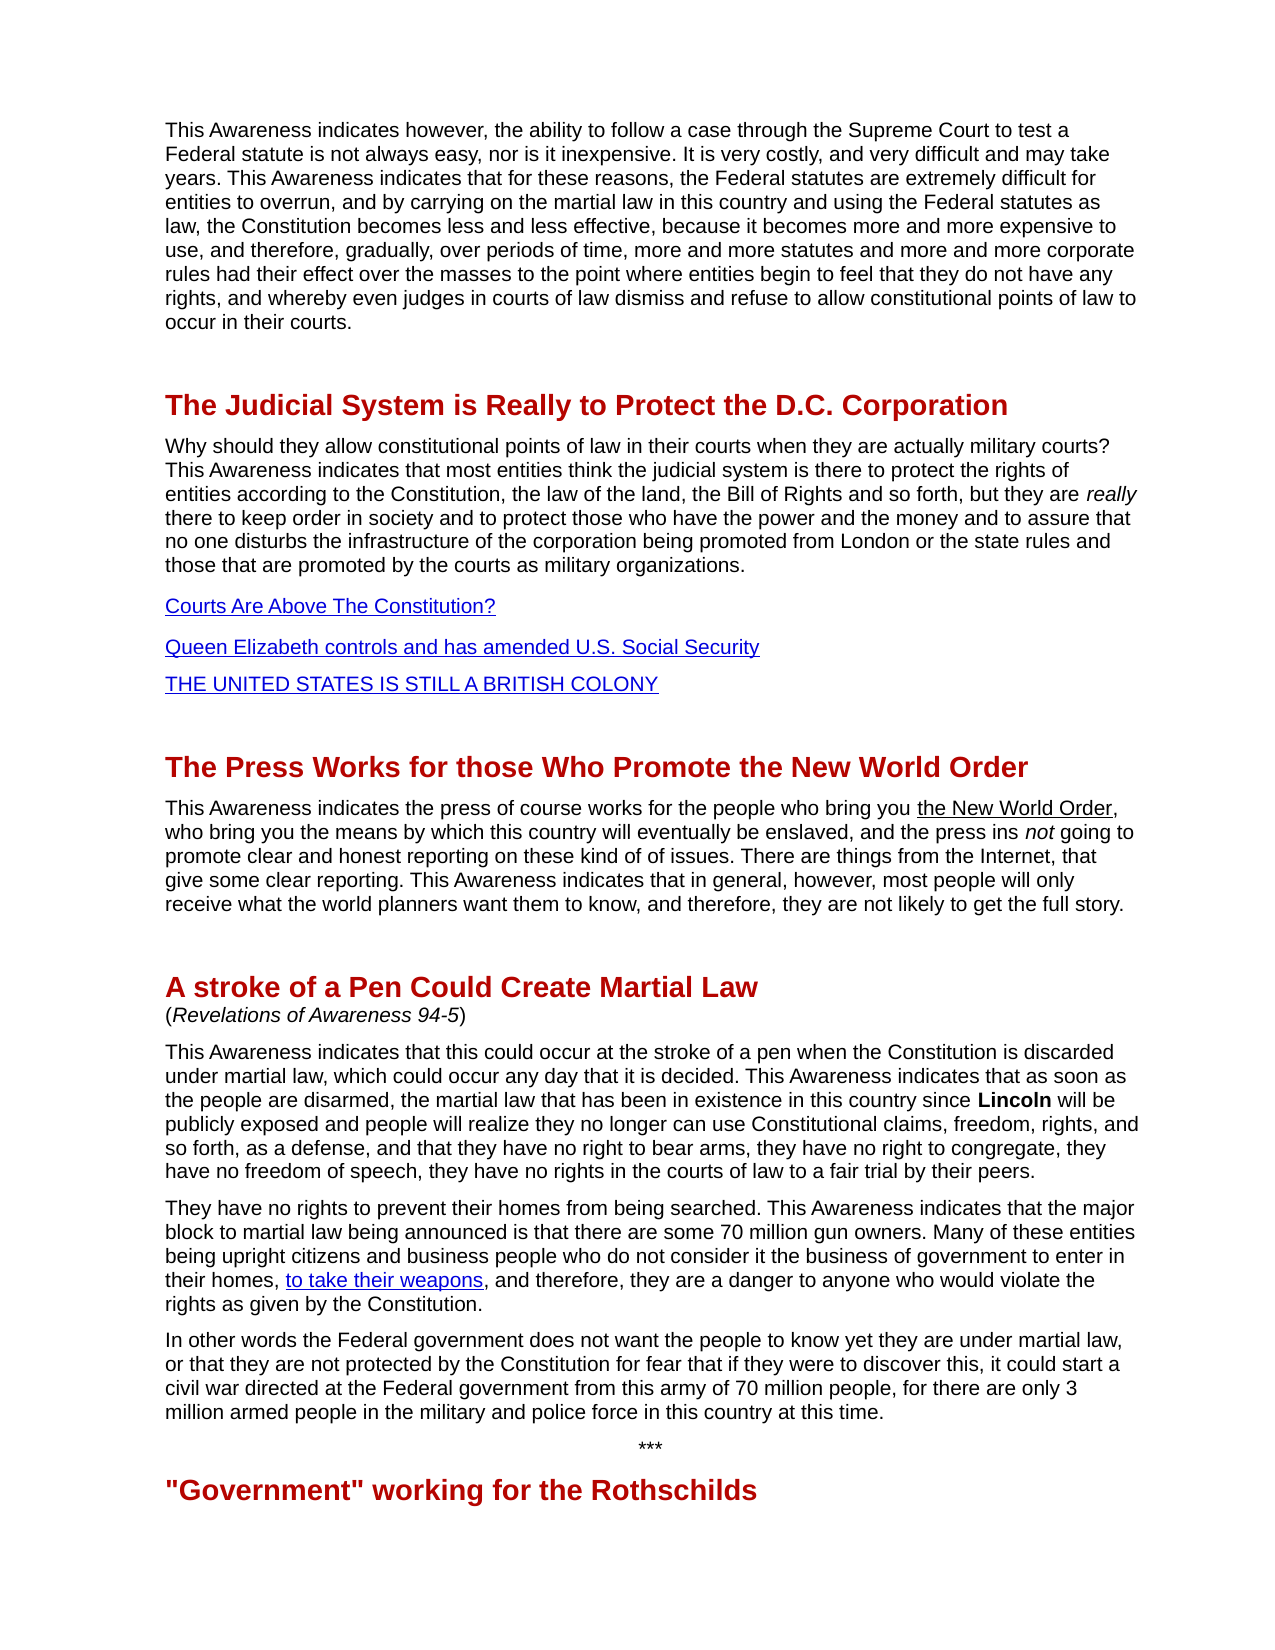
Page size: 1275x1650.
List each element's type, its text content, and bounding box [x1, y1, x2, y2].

text The Press Works for those Who Promote the New World Order [165, 750, 1141, 783]
text They have no rights to prevent their homes from being searched. This Awareness indicates that the major block to martial law being announced is that there are some 70 million gun owners. Many of these entities being upright citizens and business people who do not consider it the business of government to enter in their homes, to take their weapons, and therefore, they are a danger to anyone who would violate the rights as given by the Constitution. [165, 1196, 1141, 1316]
text Why should they allow constitutional points of law in their courts when they are actually military courts? This Awareness indicates that most entities think the judicial system is there to protect the rights of entities according to the Constitution, the law of the land, the Bill of Rights and so forth, but they are really there to keep order in society and to protect those who have the power and the money and to assure that no one disturbs the infrastructure of the corporation being promoted from London or the state rules and those that are promoted by the courts as military organizations. [165, 433, 1141, 577]
text *** [165, 1436, 1141, 1460]
text A stroke of a Pen Could Create Martial Law (Revelations of Awareness 94-5) [165, 969, 1141, 1027]
text "Government" working for the Rothschilds [165, 1473, 1141, 1506]
text Queen Elizabeth controls and has amended U.S. Social Security [165, 631, 1141, 660]
text Courts Are Above The Constitution? [165, 590, 1141, 618]
text This Awareness indicates that this could occur at the stroke of a pen when the Constitution is discarded under martial law, which could occur any day that it is decided. This Awareness indicates that as soon as the people are disarmed, the martial law that has been in existence in this country since Lincoln will be publicly exposed and people will realize they no longer can use Constitutional claims, freedom, rights, and so forth, as a defense, and that they have no right to bear arms, they have no right to congregate, they have no freedom of speech, they have no rights in the courts of law to a fair trial by their peers. [165, 1039, 1141, 1183]
text In other words the Federal government does not want the people to know yet they are under martial law, or that they are not protected by the Constitution for fear that if they were to discover this, it could start a civil war directed at the Federal government from this army of 70 million people, for there are only 3 million armed people in the military and police force in this country at this time. [165, 1328, 1141, 1424]
text The Judicial System is Really to Protect the D.C. Corporation [165, 387, 1141, 421]
text This Awareness indicates however, the ability to follow a case through the Supreme Court to test a Federal statute is not always easy, nor is it inexpensive. It is very costly, and very difficult and may take years. This Awareness indicates that for these reasons, the Federal statutes are extremely difficult for entities to overrun, and by carrying on the martial law in this country and using the Federal statutes as law, the Constitution becomes less and less effective, because it becomes more and more expensive to use, and therefore, gradually, over periods of time, more and more statutes and more and more corporate rules had their effect over the masses to the point where entities begin to feel that they do not have any rights, and whereby even judges in courts of law dismiss and refuse to allow constitutional points of law to occur in their courts. [165, 118, 1141, 334]
text This Awareness indicates the press of course works for the people who bring you the New World Order, who bring you the means by which this country will eventually be enslaved, and the press ins not going to promote clear and honest reporting on these kind of of issues. There are things from the Internet, that give some clear reporting. This Awareness indicates that in general, however, most people will only receive what the world planners want them to know, and therefore, they are not likely to get the full story. [165, 796, 1141, 916]
text THE UNITED STATES IS STILL A BRITISH COLONY [165, 672, 1141, 696]
